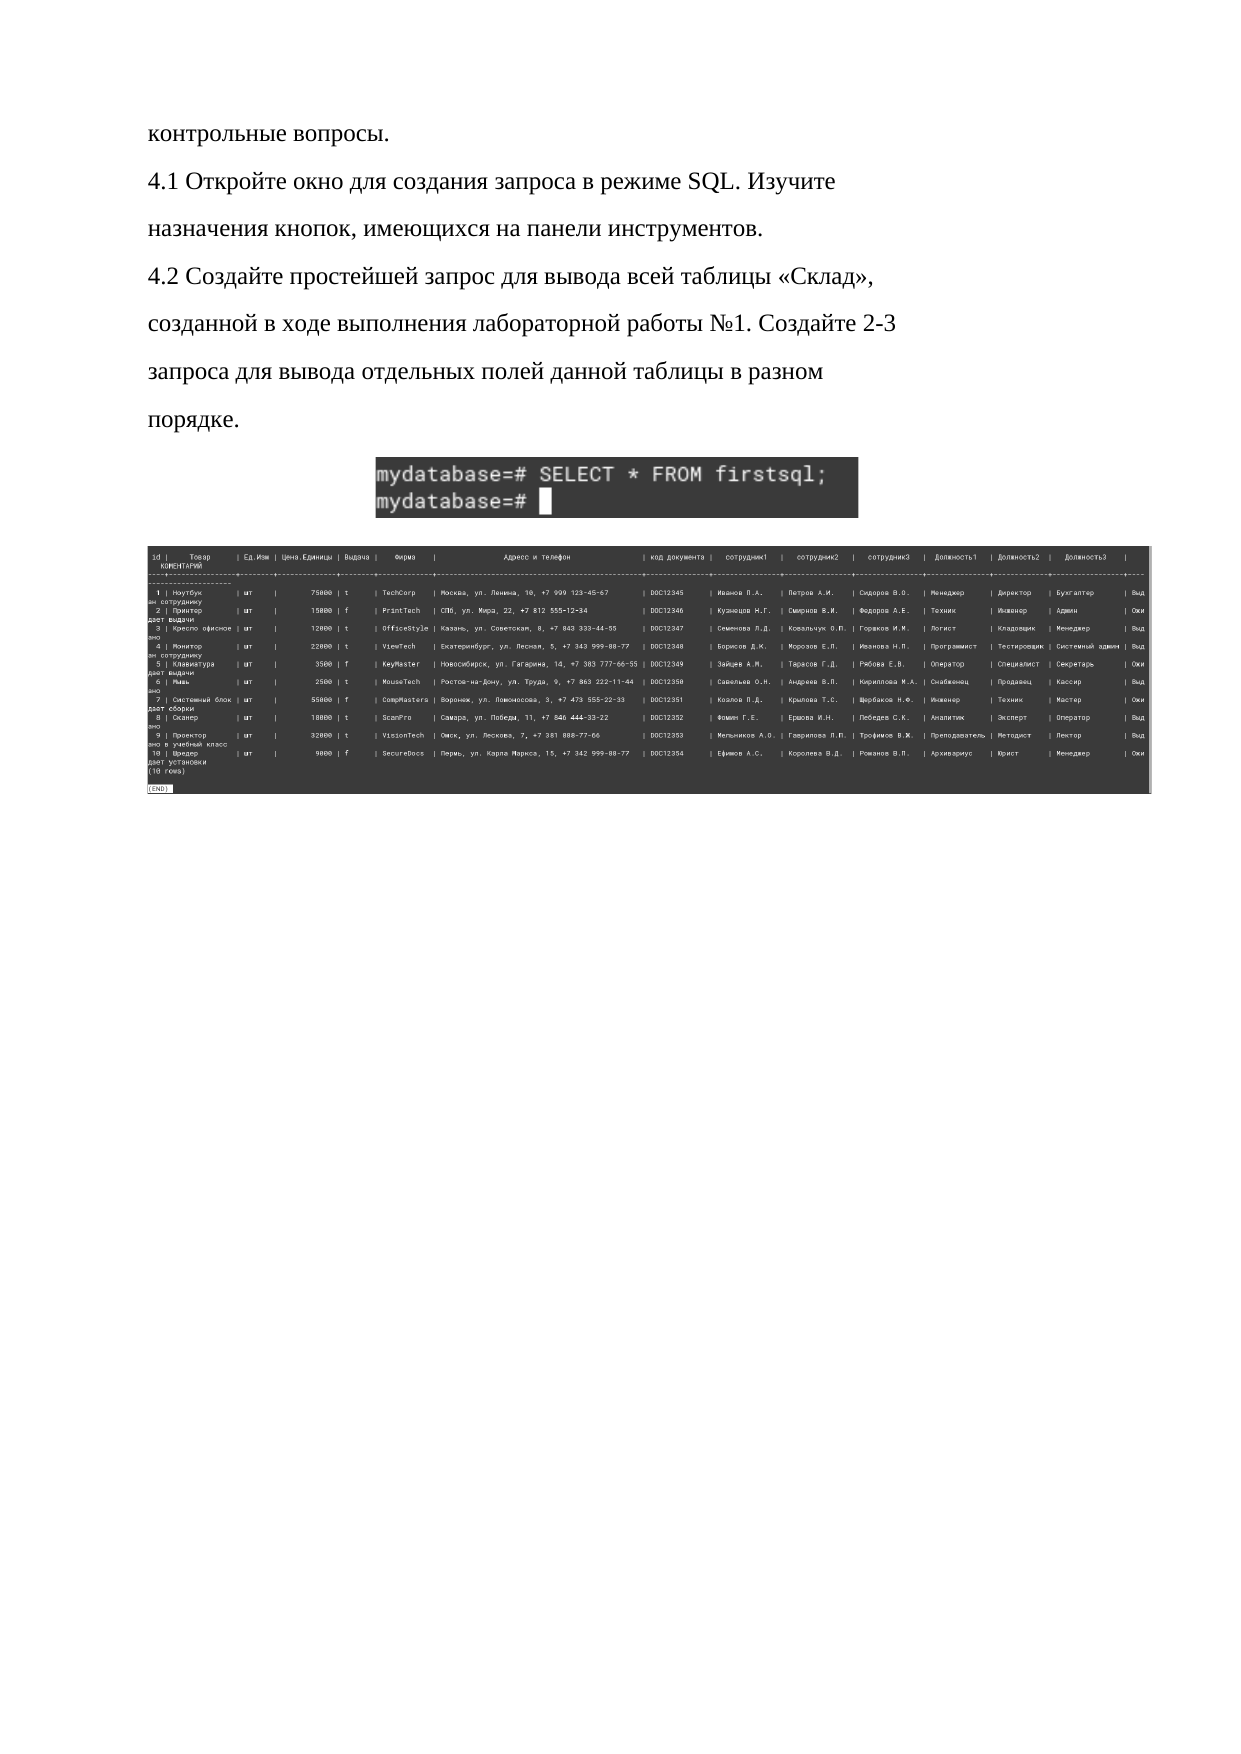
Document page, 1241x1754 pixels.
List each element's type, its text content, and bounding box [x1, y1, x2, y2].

picture [147, 546, 1152, 794]
text порядке. [148, 404, 1152, 432]
text запроса для вывода отдельных полей данной таблицы в разном [148, 356, 1152, 385]
text назначения кнопок, имеющихся на панели инструментов. [148, 213, 1152, 242]
picture [375, 457, 859, 518]
text 4.2 Создайте простейшей запрос для вывода всей таблицы «Склад», [148, 261, 1152, 290]
text созданной в ходе выполнения лабораторной работы №1. Создайте 2-3 [148, 308, 1152, 337]
text 4.1 Откройте окно для создания запроса в режиме SQL. Изучите [148, 166, 1152, 194]
text контрольные вопросы. [148, 118, 1152, 147]
